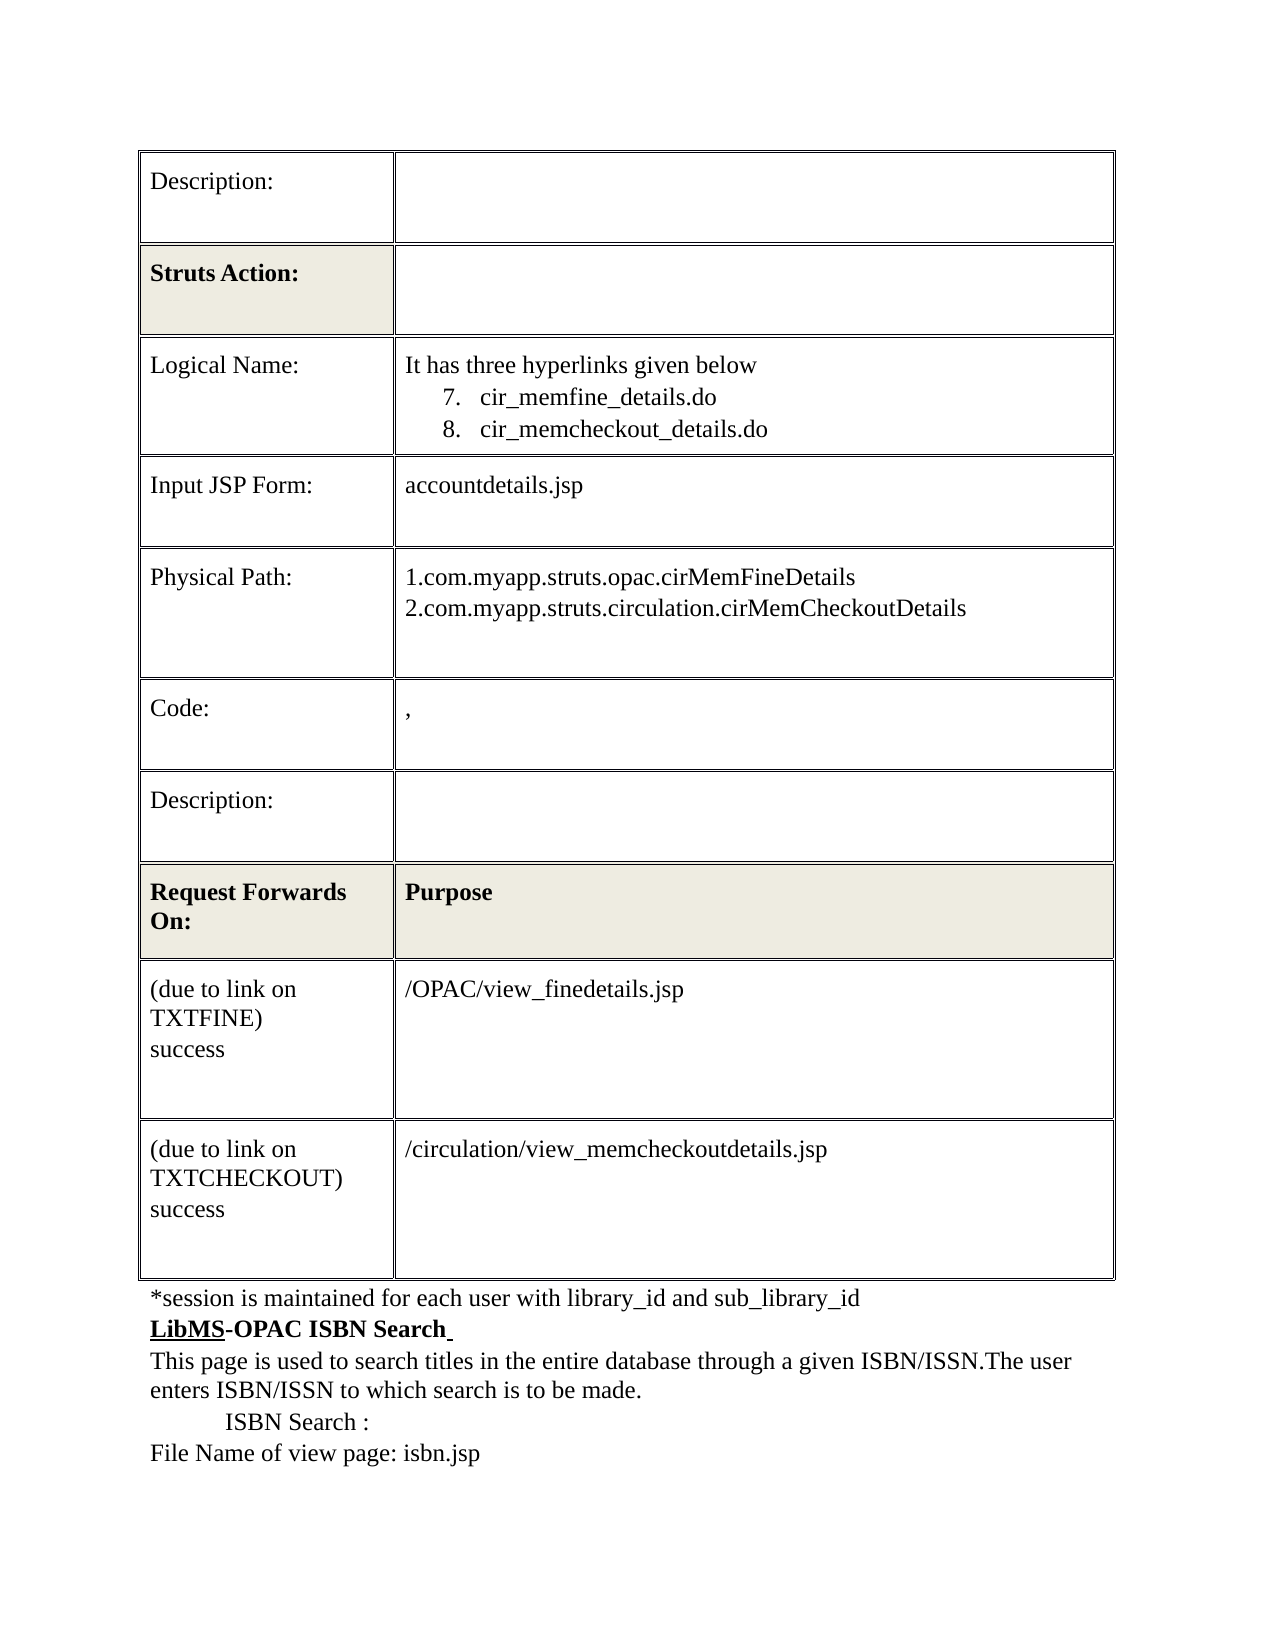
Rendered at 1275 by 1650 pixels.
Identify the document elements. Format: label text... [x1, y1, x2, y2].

table_cell Description: [141, 772, 393, 861]
table_cell It has three hyperlinks given below cir_memfine_details.do cir_memcheckout_details.do [396, 338, 1113, 453]
table_cell (due to link on TXTFINE) success [141, 961, 393, 1118]
text *session is maintained for each user with library_id and sub_library_id [150, 1283, 1125, 1312]
text ISBN Search : [225, 1407, 1125, 1435]
table_cell Physical Path: [141, 549, 393, 677]
table_cell [396, 153, 1113, 242]
table_cell Request Forwards On: [141, 865, 393, 958]
table_cell (due to link on TXTCHECKOUT) success [141, 1121, 393, 1278]
table_cell /OPAC/view_finedetails.jsp [396, 961, 1113, 1118]
text This page is used to search titles in the entire database through a given ISBN/ISSN.The user enters ISBN/ISSN to which search is to be made. [150, 1346, 1125, 1404]
table_cell Struts Action: [141, 246, 393, 334]
text File Name of view page: isbn.jsp [150, 1438, 1125, 1467]
table_cell 1.com.myapp.struts.opac.cirMemFineDetails 2.com.myapp.struts.circulation.cirMemCheckoutDetails [396, 549, 1113, 677]
table_cell [396, 772, 1113, 861]
table_cell [396, 246, 1113, 334]
text LibMS-OPAC ISBN Search [150, 1314, 1125, 1343]
table_cell Description: [141, 153, 393, 242]
table_cell Purpose [396, 865, 1113, 958]
table_cell Input JSP Form: [141, 457, 393, 546]
table_cell /circulation/view_memcheckoutdetails.jsp [396, 1121, 1113, 1278]
table_cell , [396, 680, 1113, 769]
table_cell accountdetails.jsp [396, 457, 1113, 546]
table_cell Logical Name: [141, 338, 393, 453]
table_cell Code: [141, 680, 393, 769]
